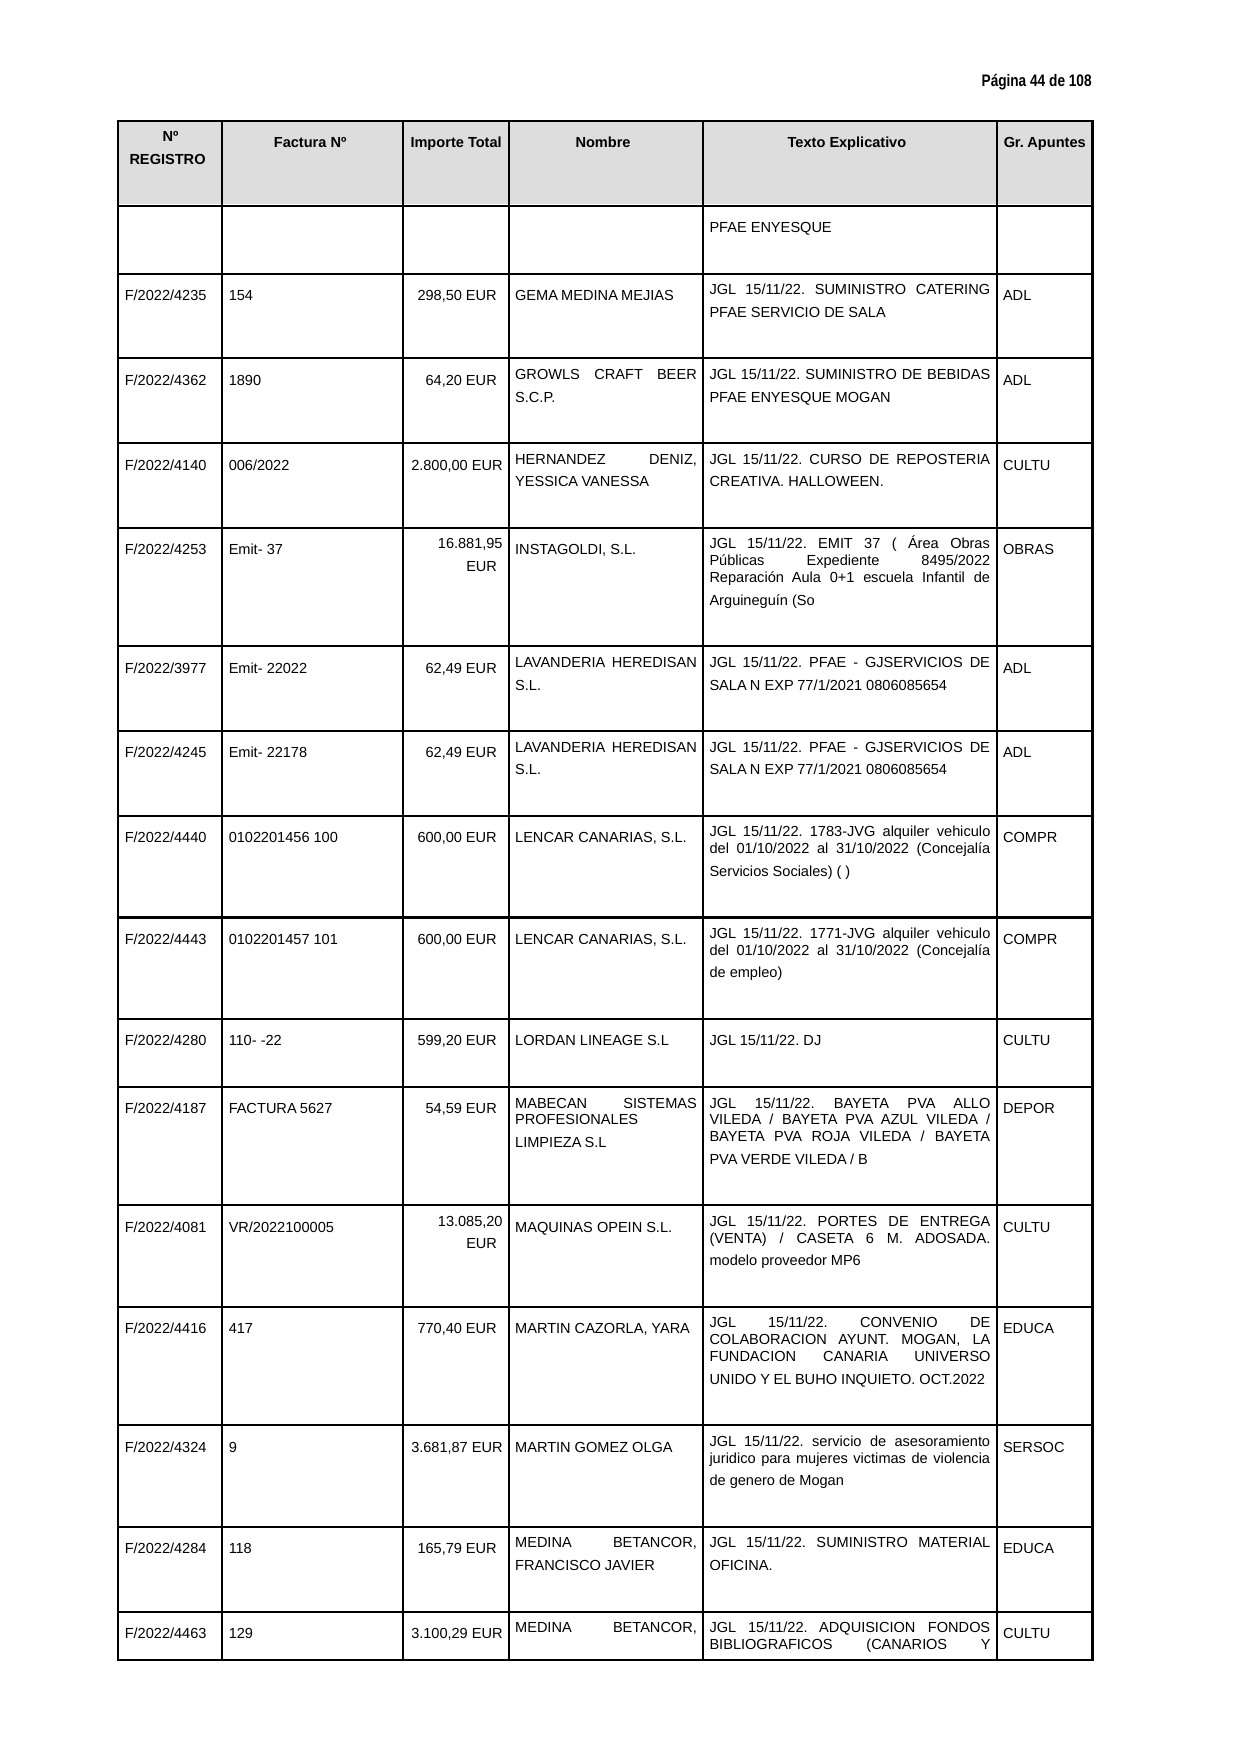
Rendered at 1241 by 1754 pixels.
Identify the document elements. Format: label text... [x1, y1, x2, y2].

table_cell VR/2022100005 [223, 1206, 402, 1306]
table_cell ADL [998, 275, 1091, 357]
table_cell OBRAS [998, 529, 1091, 645]
table_cell LENCAR CANARIAS, S.L. [510, 817, 702, 916]
table_cell JGL 15/11/22. 1783-JVG alquiler vehiculo del 01/10/2022 al 31/10/2022 (Concejalía Servicios Sociales) ( ) [704, 817, 996, 916]
table_cell F/2022/3977 [119, 647, 221, 730]
table_cell F/2022/4440 [119, 817, 221, 916]
table_cell 13.085,20 EUR [404, 1206, 508, 1306]
table_cell 129 [223, 1613, 402, 1659]
table_cell GEMA MEDINA MEJIAS [510, 275, 702, 357]
table_cell DEPOR [998, 1088, 1091, 1204]
table_cell FACTURA 5627 [223, 1088, 402, 1204]
table_header Importe Total [404, 122, 508, 204]
table_cell JGL 15/11/22. PORTES DE ENTREGA (VENTA) / CASETA 6 M. ADOSADA. modelo proveedor MP6 [704, 1206, 996, 1306]
table_cell LAVANDERIA HEREDISAN S.L. [510, 647, 702, 730]
table_cell COMPR [998, 919, 1091, 1018]
table_cell CULTU [998, 1020, 1091, 1086]
table_cell LAVANDERIA HEREDISAN S.L. [510, 732, 702, 815]
table_cell CULTU [998, 1613, 1091, 1659]
table_cell JGL 15/11/22. CURSO DE REPOSTERIA CREATIVA. HALLOWEEN. [704, 444, 996, 527]
table_cell F/2022/4284 [119, 1528, 221, 1611]
table_cell MEDINA BETANCOR, FRANCISCO JAVIER [510, 1528, 702, 1611]
table_cell LENCAR CANARIAS, S.L. [510, 919, 702, 1018]
table_header Nombre [510, 122, 702, 204]
table_cell 62,49 EUR [404, 647, 508, 730]
table_cell LORDAN LINEAGE S.L [510, 1020, 702, 1086]
table_cell MABECAN SISTEMAS PROFESIONALES LIMPIEZA S.L [510, 1088, 702, 1204]
table_cell HERNANDEZ DENIZ, YESSICA VANESSA [510, 444, 702, 527]
table_cell [404, 207, 508, 272]
table_cell JGL 15/11/22. servicio de asesoramiento juridico para mujeres victimas de violencia de genero de Mogan [704, 1426, 996, 1526]
table_cell Emit- 22178 [223, 732, 402, 815]
table_cell 16.881,95 EUR [404, 529, 508, 645]
table_cell 3.681,87 EUR [404, 1426, 508, 1526]
table_cell F/2022/4140 [119, 444, 221, 527]
table_cell [510, 207, 702, 272]
table_cell F/2022/4245 [119, 732, 221, 815]
table_header Factura Nº [223, 122, 402, 204]
table_cell CULTU [998, 1206, 1091, 1306]
table_cell F/2022/4235 [119, 275, 221, 357]
table_cell F/2022/4081 [119, 1206, 221, 1306]
table_cell PFAE ENYESQUE [704, 207, 996, 272]
table_cell JGL 15/11/22. EMIT 37 ( Área Obras Públicas Expediente 8495/2022 Reparación Aula 0+1 escuela Infantil de Arguineguín (So [704, 529, 996, 645]
table_cell 118 [223, 1528, 402, 1611]
table_cell JGL 15/11/22. SUMINISTRO DE BEBIDAS PFAE ENYESQUE MOGAN [704, 359, 996, 442]
table_cell 9 [223, 1426, 402, 1526]
table_cell JGL 15/11/22. DJ [704, 1020, 996, 1086]
table_cell 2.800,00 EUR [404, 444, 508, 527]
table_cell ADL [998, 732, 1091, 815]
table_cell [223, 207, 402, 272]
table_cell 3.100,29 EUR [404, 1613, 508, 1659]
table_cell F/2022/4280 [119, 1020, 221, 1086]
table_cell MAQUINAS OPEIN S.L. [510, 1206, 702, 1306]
table_cell 1890 [223, 359, 402, 442]
table_cell 417 [223, 1308, 402, 1424]
table_cell 110- -22 [223, 1020, 402, 1086]
table_cell EDUCA [998, 1308, 1091, 1424]
table_header Gr. Apuntes [998, 122, 1091, 204]
table_cell [119, 207, 221, 272]
table_cell MARTIN GOMEZ OLGA [510, 1426, 702, 1526]
table_cell F/2022/4362 [119, 359, 221, 442]
table_cell F/2022/4443 [119, 919, 221, 1018]
table_cell JGL 15/11/22. SUMINISTRO CATERING PFAE SERVICIO DE SALA [704, 275, 996, 357]
table_cell JGL 15/11/22. ADQUISICION FONDOS BIBLIOGRAFICOS (CANARIOS Y [704, 1613, 996, 1659]
table_cell SERSOC [998, 1426, 1091, 1526]
table_cell JGL 15/11/22. SUMINISTRO MATERIAL OFICINA. [704, 1528, 996, 1611]
table_cell JGL 15/11/22. CONVENIO DE COLABORACION AYUNT. MOGAN, LA FUNDACION CANARIA UNIVERSO UNIDO Y EL BUHO INQUIETO. OCT.2022 [704, 1308, 996, 1424]
table_cell F/2022/4463 [119, 1613, 221, 1659]
table_cell F/2022/4253 [119, 529, 221, 645]
table_cell 165,79 EUR [404, 1528, 508, 1611]
table_cell 599,20 EUR [404, 1020, 508, 1086]
table_cell JGL 15/11/22. PFAE - GJSERVICIOS DE SALA N EXP 77/1/2021 0806085654 [704, 647, 996, 730]
table_header Nº REGISTRO [119, 122, 221, 204]
table_cell 006/2022 [223, 444, 402, 527]
table_cell EDUCA [998, 1528, 1091, 1611]
table_cell 298,50 EUR [404, 275, 508, 357]
table_cell Emit- 37 [223, 529, 402, 645]
table_header Texto Explicativo [704, 122, 996, 204]
table_cell CULTU [998, 444, 1091, 527]
table_cell 62,49 EUR [404, 732, 508, 815]
table_cell Emit- 22022 [223, 647, 402, 730]
table_cell [998, 207, 1091, 272]
table_cell 600,00 EUR [404, 919, 508, 1018]
table_cell 54,59 EUR [404, 1088, 508, 1204]
table_cell MEDINA BETANCOR, [510, 1613, 702, 1659]
table_cell 0102201457 101 [223, 919, 402, 1018]
table_cell ADL [998, 359, 1091, 442]
table_cell MARTIN CAZORLA, YARA [510, 1308, 702, 1424]
table_cell GROWLS CRAFT BEER S.C.P. [510, 359, 702, 442]
table_cell F/2022/4187 [119, 1088, 221, 1204]
table_cell 770,40 EUR [404, 1308, 508, 1424]
table_cell 154 [223, 275, 402, 357]
table_cell COMPR [998, 817, 1091, 916]
table_cell 0102201456 100 [223, 817, 402, 916]
table_cell 64,20 EUR [404, 359, 508, 442]
table_cell INSTAGOLDI, S.L. [510, 529, 702, 645]
table_cell 600,00 EUR [404, 817, 508, 916]
table_cell ADL [998, 647, 1091, 730]
table_cell F/2022/4416 [119, 1308, 221, 1424]
table_cell JGL 15/11/22. 1771-JVG alquiler vehiculo del 01/10/2022 al 31/10/2022 (Concejalía de empleo) [704, 919, 996, 1018]
table_cell JGL 15/11/22. PFAE - GJSERVICIOS DE SALA N EXP 77/1/2021 0806085654 [704, 732, 996, 815]
table_cell F/2022/4324 [119, 1426, 221, 1526]
table_cell JGL 15/11/22. BAYETA PVA ALLO VILEDA / BAYETA PVA AZUL VILEDA / BAYETA PVA ROJA VILEDA / BAYETA PVA VERDE VILEDA / B [704, 1088, 996, 1204]
